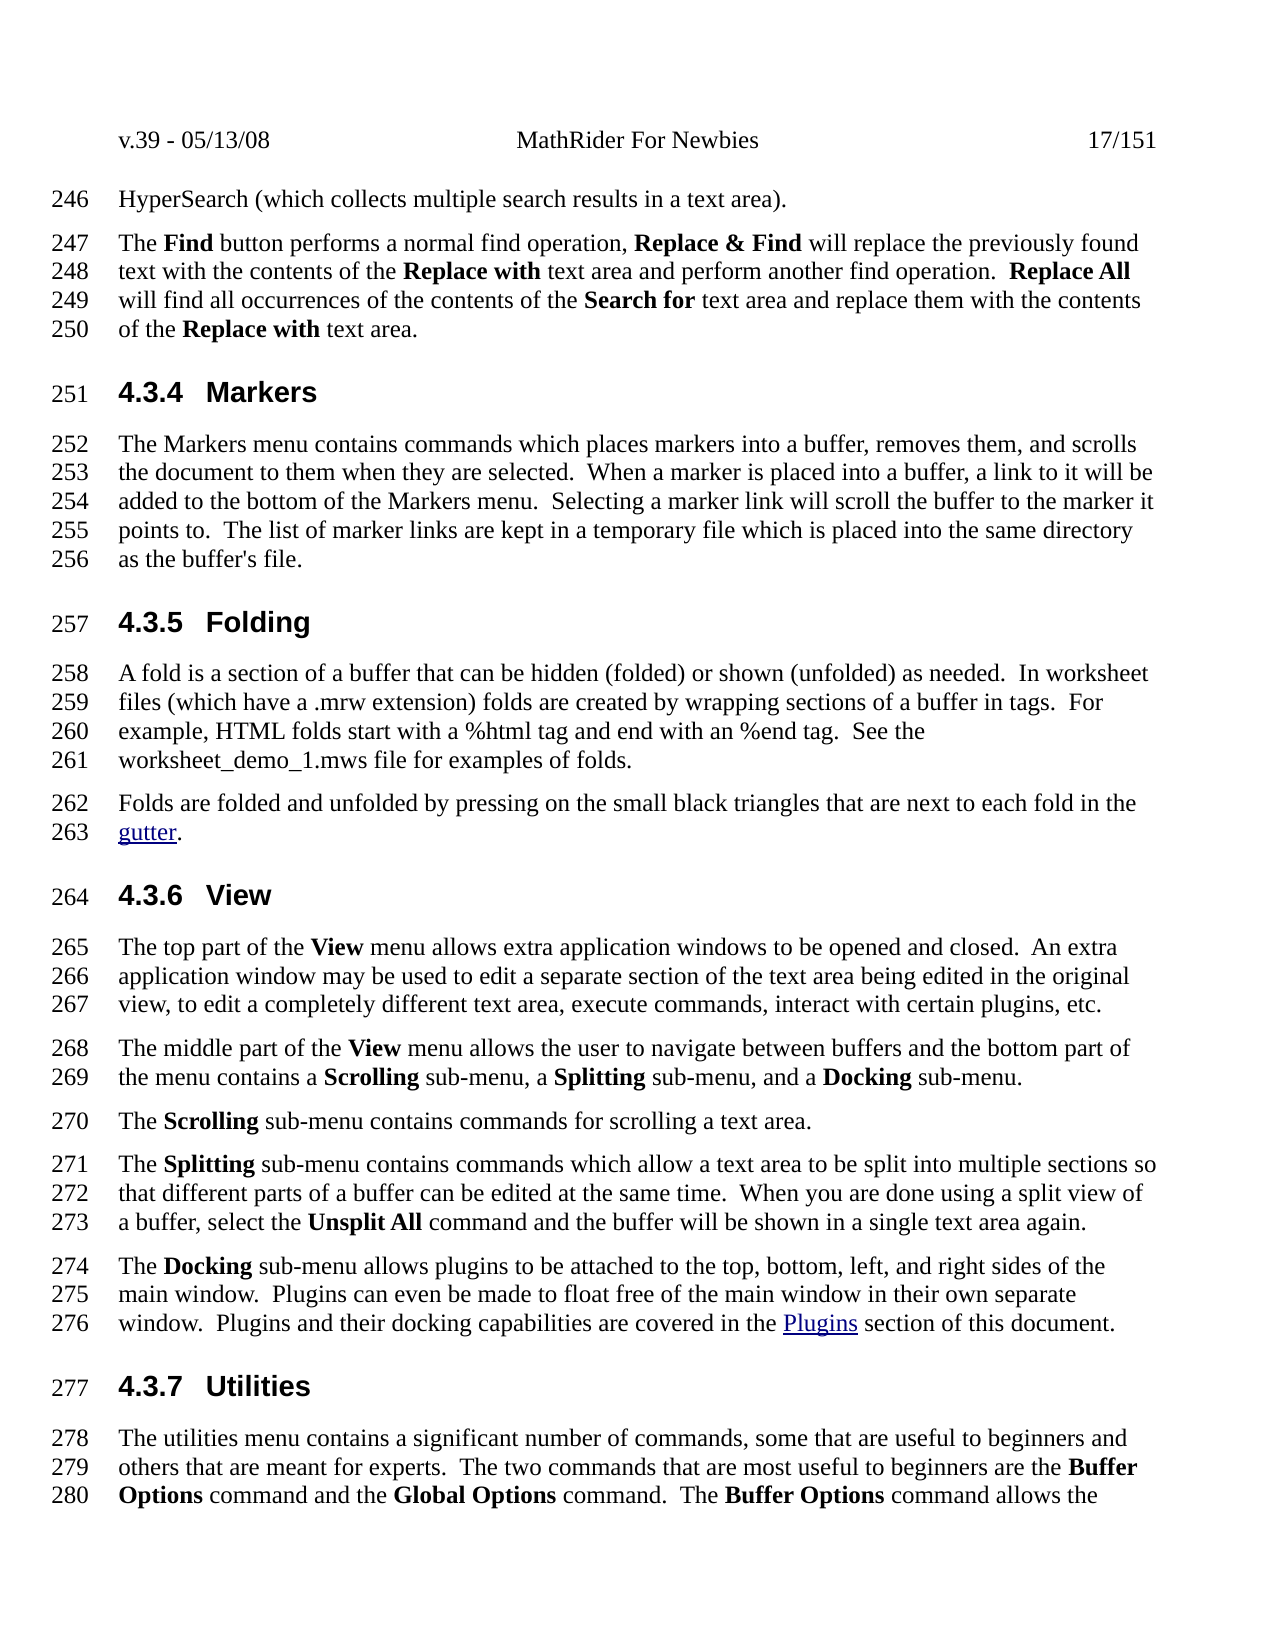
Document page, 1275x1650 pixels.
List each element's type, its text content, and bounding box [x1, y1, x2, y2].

text The Docking sub-menu allows plugins to be attached to the top, bottom, left, and right sides of the main window. Plugins can even be made to float free of the main window in their own separate window. Plugins and their docking capabilities are covered in the Plugins section of this document. [118, 1251, 1157, 1337]
text The Splitting sub-menu contains commands which allow a text area to be split into multiple sections so that different parts of a buffer can be edited at the same time. When you are done using a split view of a buffer, select the Unsplit All command and the buffer will be shown in a single text area again. [118, 1149, 1157, 1236]
text The Markers menu contains commands which places markers into a buffer, removes them, and scrolls the document to them when they are selected. When a marker is placed into a buffer, a link to it will be added to the bottom of the Markers menu. Selecting a marker link will scroll the buffer to the marker it points to. The list of marker links are kept in a temporary file which is placed into the same directory as the buffer's file. [118, 429, 1157, 572]
text The Find button performs a normal find operation, Replace & Find will replace the previously found text with the contents of the Replace with text area and perform another find operation. Replace All will find all occurrences of the contents of the Search for text area and replace them with the contents of the Replace with text area. [118, 228, 1157, 343]
text The top part of the View menu allows extra application windows to be opened and closed. An extra application window may be used to edit a separate section of the text area being edited in the original view, to edit a completely different text area, execute commands, interact with certain plugins, etc. [118, 932, 1157, 1018]
text A fold is a section of a buffer that can be hidden (folded) or shown (unfolded) as needed. In worksheet files (which have a .mrw extension) folds are created by wrapping sections of a buffer in tags. For example, HTML folds start with a %html tag and end with an %end tag. See the worksheet_demo_1.mws file for examples of folds. [118, 658, 1157, 773]
subtitle Folding [118, 605, 1157, 638]
text Folds are folded and unfolded by pressing on the small black triangles that are next to each fold in the gutter. [118, 788, 1157, 846]
subtitle Utilities [118, 1369, 1157, 1403]
subtitle View [118, 878, 1157, 912]
text The Scrolling sub-menu contains commands for scrolling a text area. [118, 1106, 1157, 1134]
text HyperSearch (which collects multiple search results in a text area). [118, 184, 1157, 213]
text The middle part of the View menu allows the user to navigate between buffers and the bottom part of the menu contains a Scrolling sub-menu, a Splitting sub-menu, and a Docking sub-menu. [118, 1033, 1157, 1091]
subtitle Markers [118, 375, 1157, 409]
text The utilities menu contains a significant number of commands, some that are useful to beginners and others that are meant for experts. The two commands that are most useful to beginners are the Buffer Options command and the Global Options command. The Buffer Options command allows the [118, 1423, 1157, 1509]
